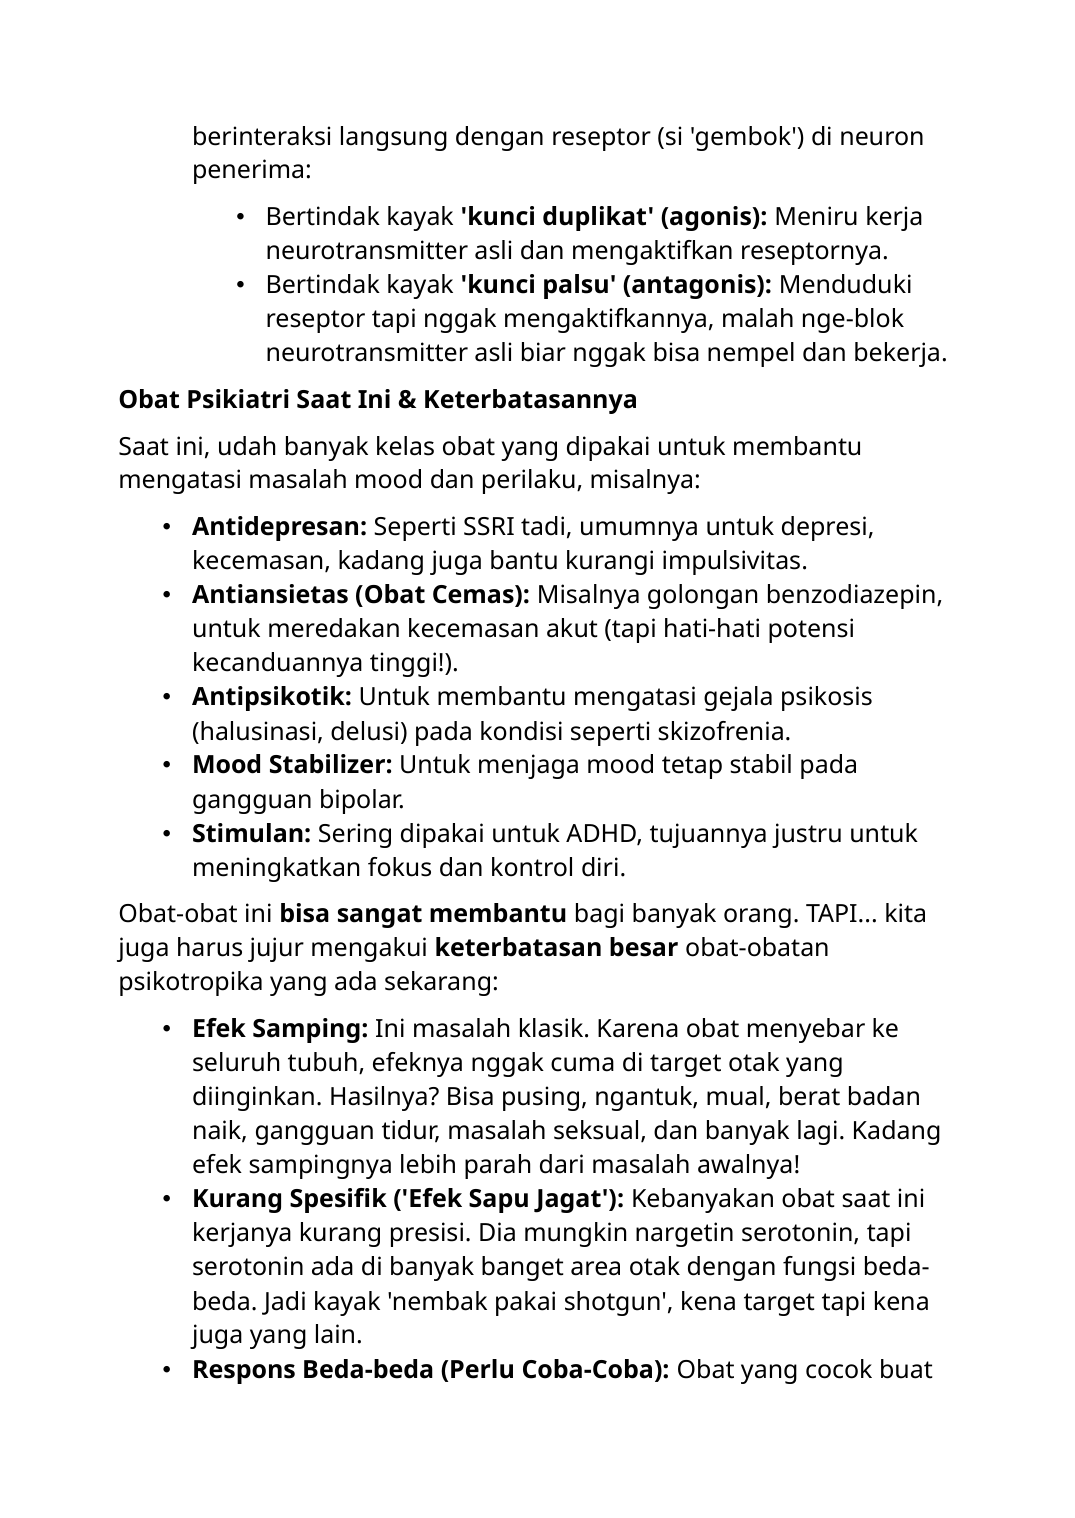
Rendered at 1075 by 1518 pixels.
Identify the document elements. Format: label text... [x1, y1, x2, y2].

list berinteraksi langsung dengan reseptor (si 'gembok') di neuron penerima: [162, 118, 957, 186]
list Bertindak kayak 'kunci palsu' (antagonis): Menduduki reseptor tapi nggak mengaktifkannya, malah nge-blok neurotransmitter asli biar nggak bisa nempel dan bekerja. [236, 267, 957, 369]
list Kurang Spesifik ('Efek Sapu Jagat'): Kebanyakan obat saat ini kerjanya kurang presisi. Dia mungkin nargetin serotonin, tapi serotonin ada di banyak banget area otak dengan fungsi beda-beda. Jadi kayak 'nembak pakai shotgun', kena target tapi kena juga yang lain. [162, 1181, 957, 1351]
list Mood Stabilizer: Untuk menjaga mood tetap stabil pada gangguan bipolar. [162, 747, 957, 815]
text Obat Psikiatri Saat Ini & Keterbatasannya [118, 382, 957, 416]
list Antipsikotik: Untuk membantu mengatasi gejala psikosis (halusinasi, delusi) pada kondisi seperti skizofrenia. [162, 679, 957, 747]
list Stimulan: Sering dipakai untuk ADHD, tujuannya justru untuk meningkatkan fokus dan kontrol diri. [162, 815, 957, 883]
text Obat-obat ini bisa sangat membantu bagi banyak orang. TAPI... kita juga harus jujur mengakui keterbatasan besar obat-obatan psikotropika yang ada sekarang: [118, 896, 957, 998]
list Respons Beda-beda (Perlu Coba-Coba): Obat yang cocok buat [162, 1351, 957, 1385]
list Bertindak kayak 'kunci duplikat' (agonis): Meniru kerja neurotransmitter asli dan mengaktifkan reseptornya. [236, 199, 957, 267]
list Antidepresan: Seperti SSRI tadi, umumnya untuk depresi, kecemasan, kadang juga bantu kurangi impulsivitas. [162, 509, 957, 577]
list Antiansietas (Obat Cemas): Misalnya golongan benzodiazepin, untuk meredakan kecemasan akut (tapi hati-hati potensi kecanduannya tinggi!). [162, 577, 957, 679]
list Efek Samping: Ini masalah klasik. Karena obat menyebar ke seluruh tubuh, efeknya nggak cuma di target otak yang diinginkan. Hasilnya? Bisa pusing, ngantuk, mual, berat badan naik, gangguan tidur, masalah seksual, dan banyak lagi. Kadang efek sampingnya lebih parah dari masalah awalnya! [162, 1011, 957, 1181]
text Saat ini, udah banyak kelas obat yang dipakai untuk membantu mengatasi masalah mood dan perilaku, misalnya: [118, 428, 957, 496]
